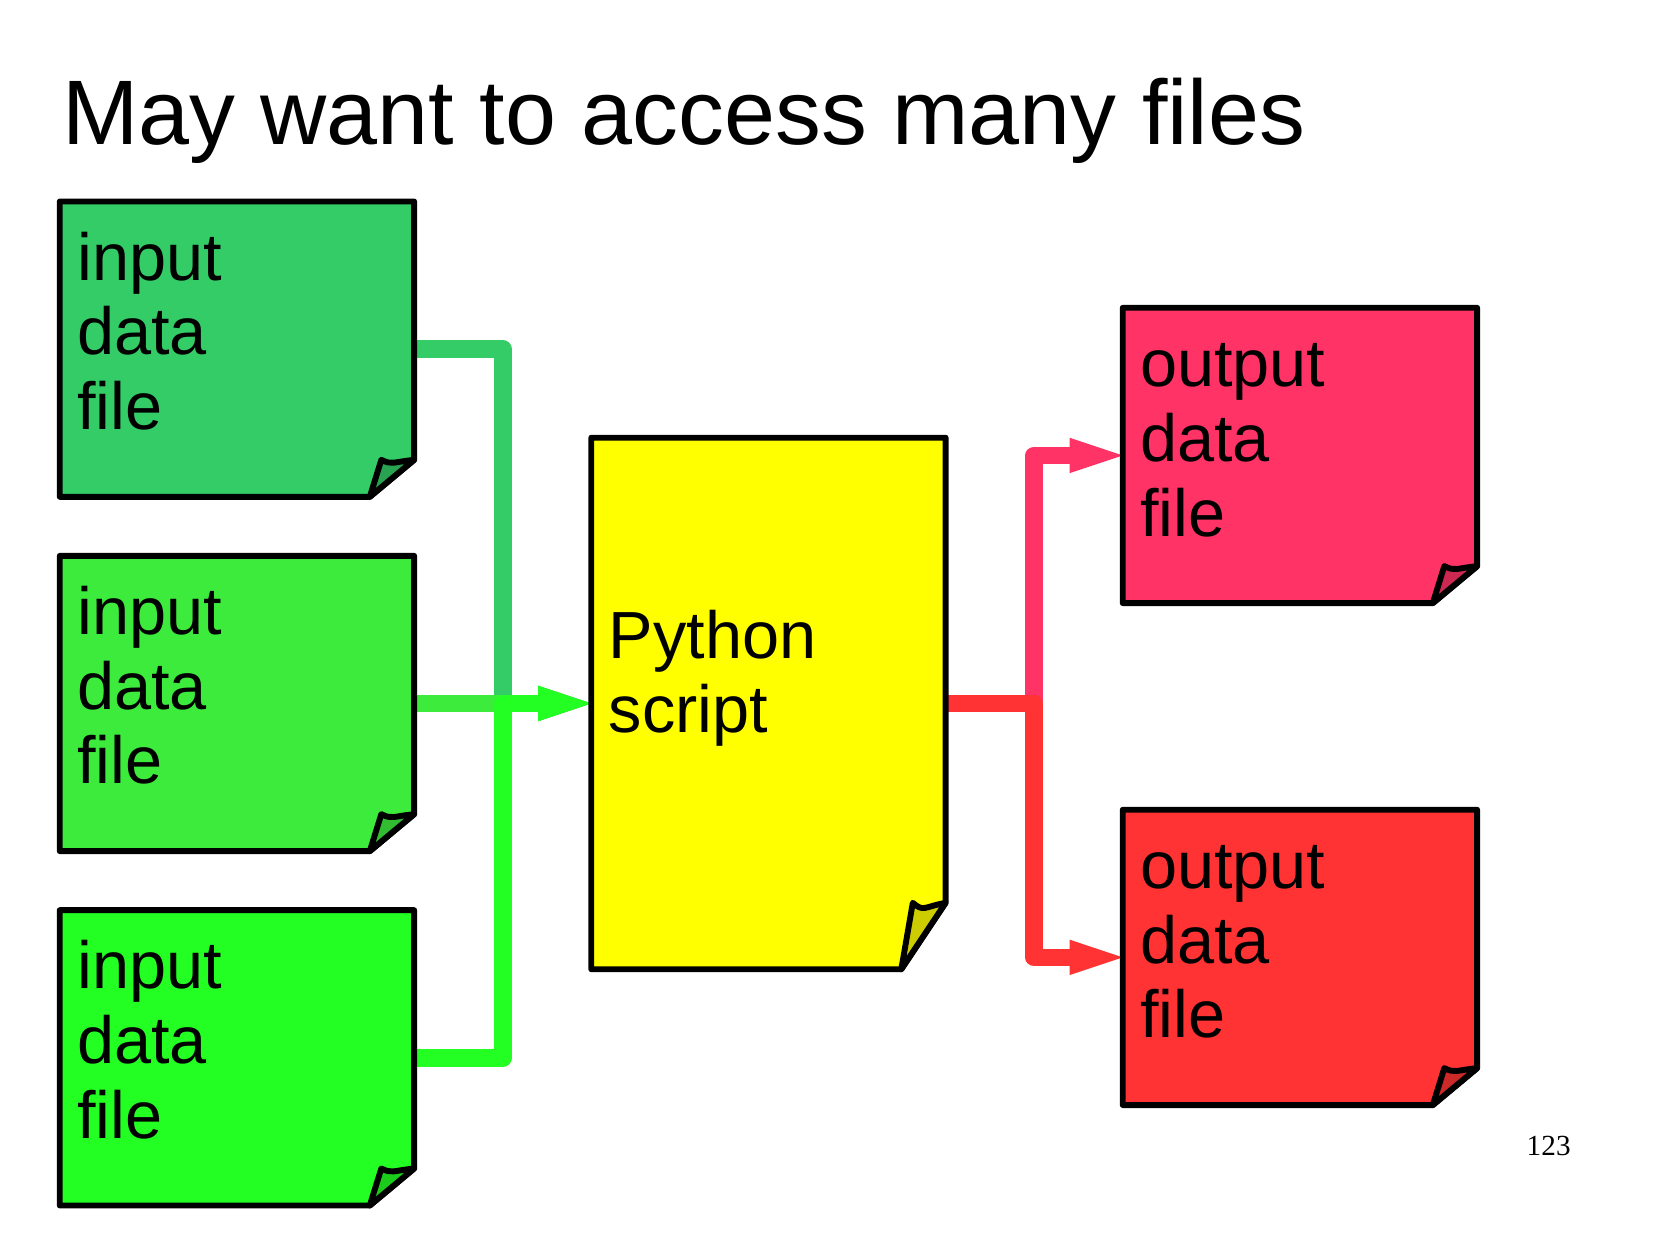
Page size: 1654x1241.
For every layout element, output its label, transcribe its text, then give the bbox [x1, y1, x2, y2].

text_box input data file [59, 201, 415, 497]
text_box output data file [1122, 809, 1478, 1106]
text_box output data file [1122, 307, 1478, 604]
text_box input data file [59, 910, 415, 1206]
text_box Python script [591, 437, 946, 970]
text_box input data file [59, 555, 415, 852]
text_box May want to access many files [59, 59, 1311, 168]
